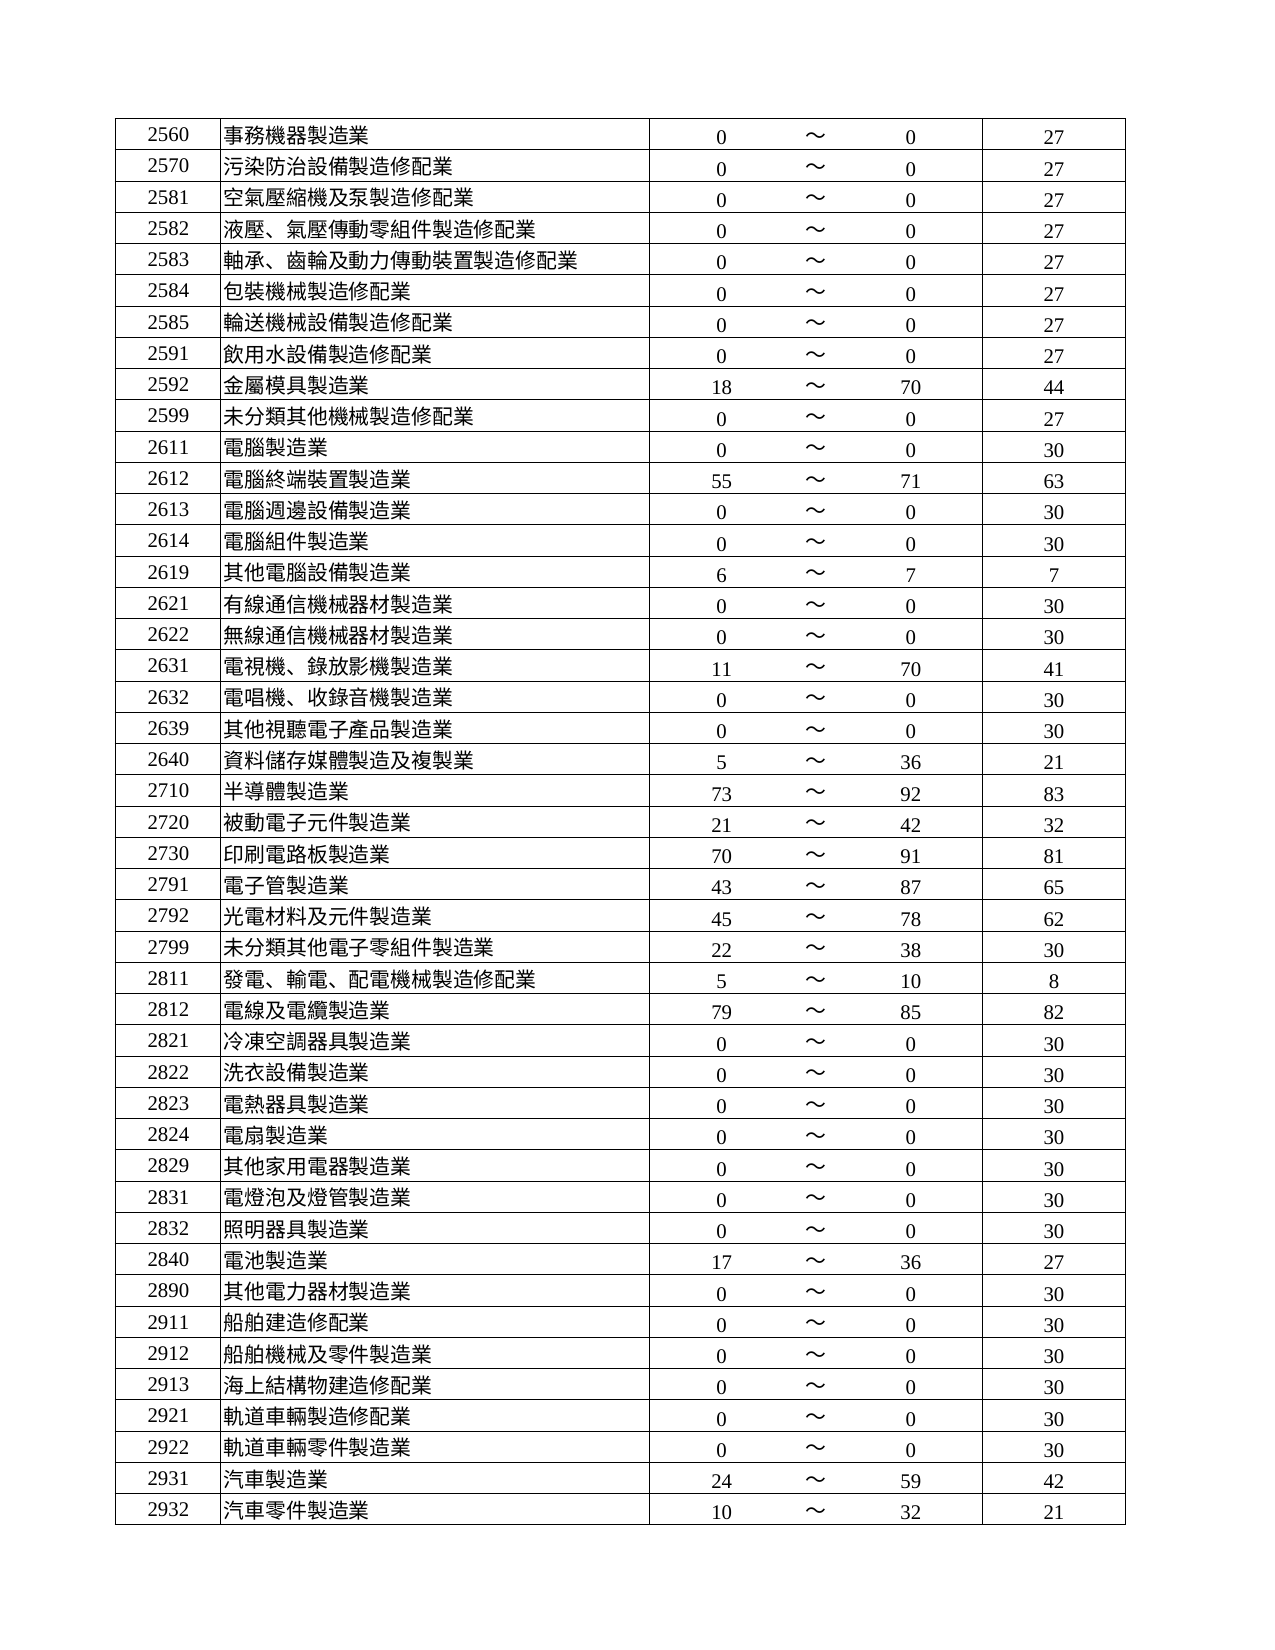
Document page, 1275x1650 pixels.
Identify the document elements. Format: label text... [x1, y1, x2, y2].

table_cell 0 [650, 182, 793, 212]
table_cell ～ [793, 1057, 839, 1087]
table_cell 30 [983, 619, 1125, 649]
table_cell 0 [650, 619, 793, 649]
table_cell 0 [839, 1213, 982, 1243]
table_cell 0 [650, 1213, 793, 1243]
table_cell 87 [839, 869, 982, 899]
table_cell 2611 [116, 432, 220, 462]
table_cell 30 [983, 494, 1125, 524]
table_cell 2922 [116, 1432, 220, 1462]
table_cell 0 [839, 588, 982, 618]
table_cell 91 [839, 838, 982, 868]
table_cell ～ [793, 400, 839, 431]
table_cell 照明器具製造業 [221, 1213, 649, 1243]
table_cell 未分類其他機械製造修配業 [221, 400, 649, 431]
table_cell 有線通信機械器材製造業 [221, 588, 649, 618]
table_cell 2612 [116, 463, 220, 493]
table_cell 10 [839, 963, 982, 993]
table_cell 27 [983, 307, 1125, 337]
table_cell 污染防治設備製造修配業 [221, 150, 649, 181]
table_cell ～ [793, 182, 839, 212]
table_cell 82 [983, 994, 1125, 1024]
table_cell 0 [839, 1119, 982, 1149]
table_cell ～ [793, 619, 839, 649]
table_cell ～ [793, 682, 839, 712]
table_cell ～ [793, 307, 839, 337]
table_cell 2582 [116, 213, 220, 243]
table_cell 2791 [116, 869, 220, 899]
table_cell 飲用水設備製造修配業 [221, 338, 649, 368]
table_cell 30 [983, 1213, 1125, 1243]
table_cell 30 [983, 682, 1125, 712]
table_cell 船舶建造修配業 [221, 1307, 649, 1337]
table_cell 2570 [116, 150, 220, 181]
table_cell 5 [650, 963, 793, 993]
table_cell 27 [983, 213, 1125, 243]
table_cell 2640 [116, 744, 220, 774]
table_cell 0 [650, 400, 793, 431]
table_cell ～ [793, 1494, 839, 1524]
table_cell 洗衣設備製造業 [221, 1057, 649, 1087]
table_cell 30 [983, 1432, 1125, 1462]
table_cell 45 [650, 900, 793, 931]
table_cell 無線通信機械器材製造業 [221, 619, 649, 649]
table_cell 電熱器具製造業 [221, 1088, 649, 1118]
table_cell 2581 [116, 182, 220, 212]
table_cell ～ [793, 932, 839, 962]
table_cell 30 [983, 1275, 1125, 1306]
table_cell 65 [983, 869, 1125, 899]
table_cell 2583 [116, 244, 220, 274]
table_cell 32 [983, 807, 1125, 837]
table_cell ～ [793, 119, 839, 149]
table_cell 2840 [116, 1244, 220, 1274]
table_cell 30 [983, 1307, 1125, 1337]
table_cell 被動電子元件製造業 [221, 807, 649, 837]
table_cell ～ [793, 1150, 839, 1181]
table_cell 0 [839, 1400, 982, 1431]
table_cell 包裝機械製造修配業 [221, 275, 649, 306]
table_cell ～ [793, 213, 839, 243]
table_cell 2584 [116, 275, 220, 306]
table_cell 85 [839, 994, 982, 1024]
table_cell 0 [650, 1025, 793, 1056]
table_cell 62 [983, 900, 1125, 931]
table_cell 2921 [116, 1400, 220, 1431]
table_cell 8 [983, 963, 1125, 993]
table_cell 其他電腦設備製造業 [221, 557, 649, 587]
table_cell 2912 [116, 1338, 220, 1368]
table_cell 0 [650, 307, 793, 337]
table_cell ～ [793, 369, 839, 399]
table_cell 7 [983, 557, 1125, 587]
table_cell 17 [650, 1244, 793, 1274]
table_cell 92 [839, 775, 982, 806]
table_cell ～ [793, 1275, 839, 1306]
table_cell 0 [650, 1275, 793, 1306]
table_cell 73 [650, 775, 793, 806]
table_cell ～ [793, 1213, 839, 1243]
table_cell 43 [650, 869, 793, 899]
table_cell 光電材料及元件製造業 [221, 900, 649, 931]
table_cell 0 [650, 713, 793, 743]
table_cell 2823 [116, 1088, 220, 1118]
table_cell 2599 [116, 400, 220, 431]
table_cell ～ [793, 1088, 839, 1118]
table_cell 30 [983, 588, 1125, 618]
table_cell 0 [650, 275, 793, 306]
table_cell 0 [650, 1338, 793, 1368]
table_cell 0 [650, 1369, 793, 1399]
table_cell ～ [793, 900, 839, 931]
table_cell 0 [839, 494, 982, 524]
table_cell 2821 [116, 1025, 220, 1056]
table_cell 0 [839, 1338, 982, 1368]
table_cell 30 [983, 1025, 1125, 1056]
table_cell 電燈泡及燈管製造業 [221, 1182, 649, 1212]
table_cell 30 [983, 1150, 1125, 1181]
table_cell 0 [650, 1119, 793, 1149]
table_cell 0 [650, 525, 793, 556]
table_cell 70 [839, 369, 982, 399]
table_cell 27 [983, 244, 1125, 274]
table_cell ～ [793, 994, 839, 1024]
table_cell 7 [839, 557, 982, 587]
table_cell 2812 [116, 994, 220, 1024]
table_cell 電腦週邊設備製造業 [221, 494, 649, 524]
table_cell ～ [793, 869, 839, 899]
table_cell 81 [983, 838, 1125, 868]
table_cell 0 [650, 244, 793, 274]
table_cell 0 [650, 494, 793, 524]
table_cell 22 [650, 932, 793, 962]
table_cell 42 [839, 807, 982, 837]
table_cell 71 [839, 463, 982, 493]
table_cell 0 [650, 432, 793, 462]
table_cell ～ [793, 1025, 839, 1056]
table_cell 2622 [116, 619, 220, 649]
table_cell 2911 [116, 1307, 220, 1337]
table_cell ～ [793, 432, 839, 462]
table_cell 印刷電路板製造業 [221, 838, 649, 868]
table_cell 0 [839, 307, 982, 337]
table_cell 30 [983, 1338, 1125, 1368]
table_cell 其他視聽電子產品製造業 [221, 713, 649, 743]
table_cell 0 [650, 1057, 793, 1087]
table_cell 2613 [116, 494, 220, 524]
table_cell 78 [839, 900, 982, 931]
table_cell 30 [983, 1182, 1125, 1212]
table_cell 0 [839, 1057, 982, 1087]
table_cell 軌道車輛零件製造業 [221, 1432, 649, 1462]
table_cell 27 [983, 400, 1125, 431]
table_cell 27 [983, 338, 1125, 368]
table_cell 2619 [116, 557, 220, 587]
table_cell ～ [793, 1432, 839, 1462]
table_cell ～ [793, 1182, 839, 1212]
table_cell 36 [839, 744, 982, 774]
table_cell 2560 [116, 119, 220, 149]
table_cell ～ [793, 1307, 839, 1337]
table_cell ～ [793, 775, 839, 806]
table_cell 70 [839, 650, 982, 681]
table_cell 2591 [116, 338, 220, 368]
table_cell 液壓、氣壓傳動零組件製造修配業 [221, 213, 649, 243]
table_cell 2730 [116, 838, 220, 868]
table_cell 30 [983, 1369, 1125, 1399]
table_cell 其他家用電器製造業 [221, 1150, 649, 1181]
table_cell ～ [793, 1119, 839, 1149]
table_cell 30 [983, 1400, 1125, 1431]
table_cell ～ [793, 557, 839, 587]
table_cell 0 [839, 619, 982, 649]
table_cell 2639 [116, 713, 220, 743]
table_cell ～ [793, 1463, 839, 1493]
table_cell 59 [839, 1463, 982, 1493]
table_cell 電腦製造業 [221, 432, 649, 462]
table_cell 2792 [116, 900, 220, 931]
table_cell 金屬模具製造業 [221, 369, 649, 399]
table_cell 0 [650, 682, 793, 712]
table_cell 32 [839, 1494, 982, 1524]
table_cell 2592 [116, 369, 220, 399]
table_cell 0 [839, 213, 982, 243]
table_cell ～ [793, 588, 839, 618]
table_cell 5 [650, 744, 793, 774]
table_cell 10 [650, 1494, 793, 1524]
table_cell 船舶機械及零件製造業 [221, 1338, 649, 1368]
table_cell 2621 [116, 588, 220, 618]
table_cell ～ [793, 275, 839, 306]
table_cell 0 [839, 1307, 982, 1337]
table_cell ～ [793, 650, 839, 681]
table_cell 半導體製造業 [221, 775, 649, 806]
table_cell ～ [793, 838, 839, 868]
table_cell 30 [983, 713, 1125, 743]
table_cell 30 [983, 1057, 1125, 1087]
table_cell 電扇製造業 [221, 1119, 649, 1149]
table_cell ～ [793, 713, 839, 743]
table_cell 電線及電纜製造業 [221, 994, 649, 1024]
table_cell 21 [650, 807, 793, 837]
table_cell 2829 [116, 1150, 220, 1181]
table_cell 0 [839, 1088, 982, 1118]
table_cell 0 [839, 400, 982, 431]
table_cell 電子管製造業 [221, 869, 649, 899]
table_cell 2831 [116, 1182, 220, 1212]
table_cell 0 [650, 1150, 793, 1181]
table_cell 27 [983, 275, 1125, 306]
table_cell ～ [793, 463, 839, 493]
table_cell 其他電力器材製造業 [221, 1275, 649, 1306]
table_cell 2710 [116, 775, 220, 806]
table_cell 2585 [116, 307, 220, 337]
table_cell 0 [839, 525, 982, 556]
table_cell 海上結構物建造修配業 [221, 1369, 649, 1399]
table_cell ～ [793, 338, 839, 368]
table_cell 0 [839, 713, 982, 743]
table_cell 0 [650, 1088, 793, 1118]
table_cell 0 [839, 338, 982, 368]
table_cell 電腦終端裝置製造業 [221, 463, 649, 493]
table_cell 27 [983, 1244, 1125, 1274]
table_cell 2822 [116, 1057, 220, 1087]
table_cell 發電、輸電、配電機械製造修配業 [221, 963, 649, 993]
table_cell 空氣壓縮機及泵製造修配業 [221, 182, 649, 212]
table_cell 21 [983, 1494, 1125, 1524]
table_cell ～ [793, 1369, 839, 1399]
table_cell 0 [839, 182, 982, 212]
table_cell 0 [839, 275, 982, 306]
table_cell 2913 [116, 1369, 220, 1399]
table_cell 2932 [116, 1494, 220, 1524]
table_cell 2632 [116, 682, 220, 712]
table_cell 30 [983, 932, 1125, 962]
table_cell 27 [983, 119, 1125, 149]
table_cell 2832 [116, 1213, 220, 1243]
table_cell 汽車製造業 [221, 1463, 649, 1493]
table_cell 83 [983, 775, 1125, 806]
table_cell 電視機、錄放影機製造業 [221, 650, 649, 681]
table_cell 6 [650, 557, 793, 587]
table_cell 36 [839, 1244, 982, 1274]
table_cell 未分類其他電子零組件製造業 [221, 932, 649, 962]
table_cell 0 [839, 1150, 982, 1181]
table_cell 79 [650, 994, 793, 1024]
table_cell ～ [793, 1400, 839, 1431]
table_cell 資料儲存媒體製造及複製業 [221, 744, 649, 774]
table_cell 30 [983, 1088, 1125, 1118]
table_cell 事務機器製造業 [221, 119, 649, 149]
table_cell 0 [650, 119, 793, 149]
table_cell 42 [983, 1463, 1125, 1493]
table_cell 21 [983, 744, 1125, 774]
table_cell ～ [793, 244, 839, 274]
table_cell 24 [650, 1463, 793, 1493]
table_cell 0 [650, 1182, 793, 1212]
table_cell ～ [793, 494, 839, 524]
table_cell 0 [650, 213, 793, 243]
table_cell 0 [839, 432, 982, 462]
table_cell 軌道車輛製造修配業 [221, 1400, 649, 1431]
table_cell 0 [650, 588, 793, 618]
table_cell 38 [839, 932, 982, 962]
table_cell 27 [983, 182, 1125, 212]
table_cell 0 [650, 1307, 793, 1337]
table_cell 0 [650, 338, 793, 368]
table_cell 輪送機械設備製造修配業 [221, 307, 649, 337]
table_cell 0 [839, 150, 982, 181]
table_cell 2720 [116, 807, 220, 837]
table_cell 0 [839, 1275, 982, 1306]
table_cell ～ [793, 963, 839, 993]
table_cell 2799 [116, 932, 220, 962]
table_cell 2890 [116, 1275, 220, 1306]
table_cell 0 [839, 244, 982, 274]
table_cell 0 [650, 1432, 793, 1462]
table_cell 0 [839, 1182, 982, 1212]
table_cell 30 [983, 1119, 1125, 1149]
table_cell ～ [793, 525, 839, 556]
table_cell 電池製造業 [221, 1244, 649, 1274]
table_cell 18 [650, 369, 793, 399]
table_cell 30 [983, 525, 1125, 556]
table_cell 2614 [116, 525, 220, 556]
table_cell ～ [793, 807, 839, 837]
table_cell 30 [983, 432, 1125, 462]
table_cell 44 [983, 369, 1125, 399]
table_cell 27 [983, 150, 1125, 181]
table_cell 41 [983, 650, 1125, 681]
table_cell ～ [793, 1244, 839, 1274]
table_cell 0 [839, 682, 982, 712]
table_cell 2631 [116, 650, 220, 681]
table_cell 冷凍空調器具製造業 [221, 1025, 649, 1056]
table_cell ～ [793, 744, 839, 774]
table_cell 2811 [116, 963, 220, 993]
table_cell 0 [839, 119, 982, 149]
table_cell 0 [650, 1400, 793, 1431]
table_cell 2931 [116, 1463, 220, 1493]
table_cell 電腦組件製造業 [221, 525, 649, 556]
table_cell 0 [839, 1025, 982, 1056]
table_cell ～ [793, 1338, 839, 1368]
table_cell 電唱機、收錄音機製造業 [221, 682, 649, 712]
table_cell 0 [839, 1369, 982, 1399]
table_cell 63 [983, 463, 1125, 493]
table_cell ～ [793, 150, 839, 181]
table_cell 0 [839, 1432, 982, 1462]
table_cell 2824 [116, 1119, 220, 1149]
table_cell 0 [650, 150, 793, 181]
table_cell 軸承、齒輪及動力傳動裝置製造修配業 [221, 244, 649, 274]
table_cell 70 [650, 838, 793, 868]
table_cell 汽車零件製造業 [221, 1494, 649, 1524]
table_cell 55 [650, 463, 793, 493]
table_cell 11 [650, 650, 793, 681]
